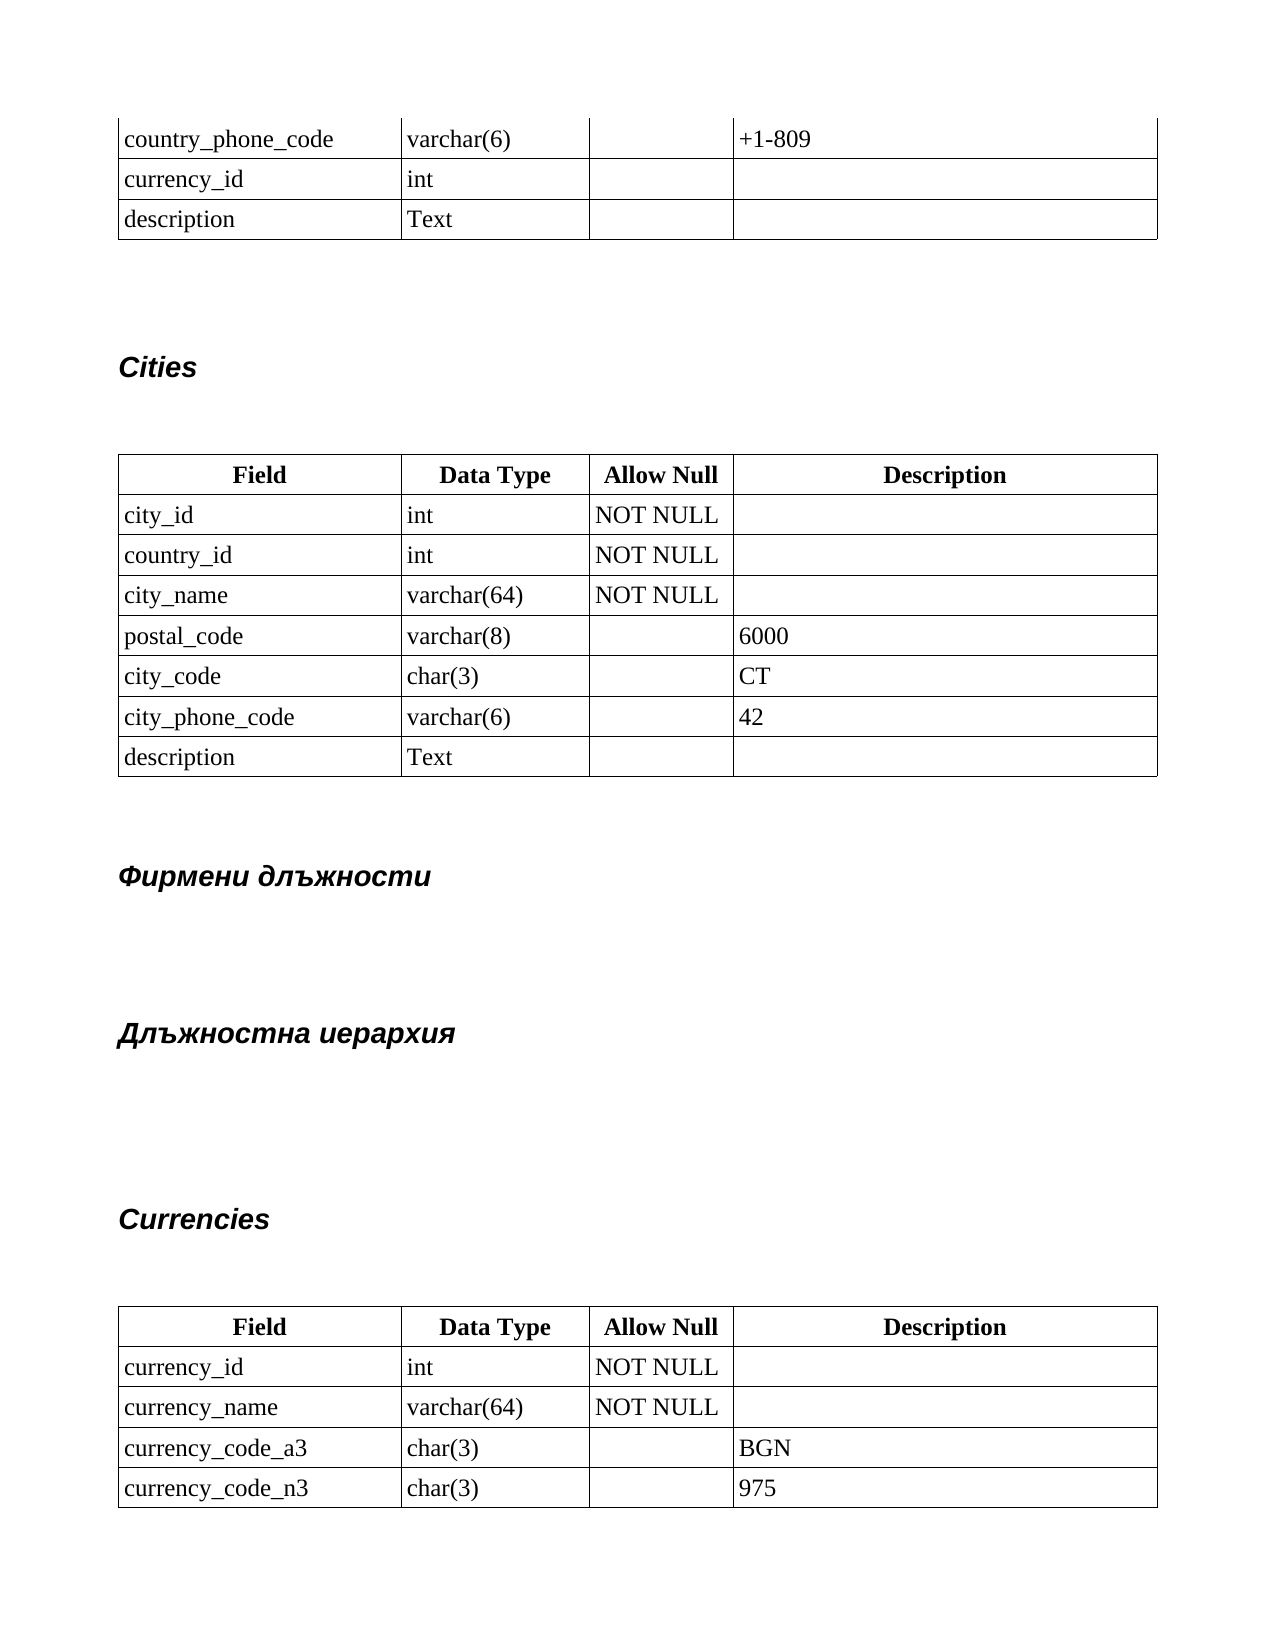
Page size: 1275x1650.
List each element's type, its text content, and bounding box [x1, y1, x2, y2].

table_cell [734, 200, 1157, 239]
table_cell country_id [119, 535, 401, 575]
table_header Field [119, 455, 401, 494]
table_cell description [119, 200, 401, 239]
table_cell varchar(8) [402, 616, 589, 655]
table_cell currency_id [119, 1347, 401, 1386]
subtitle Cities [118, 350, 1157, 384]
table_cell NOT NULL [590, 1347, 733, 1386]
table_cell currency_id [119, 159, 401, 199]
table_cell [734, 159, 1157, 199]
table_header Data Type [402, 455, 589, 494]
table_cell [734, 737, 1157, 776]
table_cell [590, 118, 733, 158]
table_cell [590, 616, 733, 655]
table_cell int [402, 495, 589, 534]
table_cell currency_code_a3 [119, 1428, 401, 1467]
subtitle Фирмени длъжности [118, 859, 1157, 892]
table_cell country_phone_code [119, 118, 401, 158]
table_header Allow Null [590, 1307, 733, 1346]
table_cell city_name [119, 576, 401, 615]
table_cell CT [734, 656, 1157, 696]
table_cell char(3) [402, 1468, 589, 1507]
table_cell varchar(6) [402, 118, 589, 158]
table_cell int [402, 535, 589, 575]
table_cell int [402, 1347, 589, 1386]
table_header Allow Null [590, 455, 733, 494]
table_cell [590, 159, 733, 199]
table_cell [734, 576, 1157, 615]
table_cell NOT NULL [590, 535, 733, 575]
table_cell [734, 495, 1157, 534]
table_cell varchar(6) [402, 697, 589, 736]
table_cell char(3) [402, 656, 589, 696]
table_cell [734, 1387, 1157, 1427]
table_cell currency_code_n3 [119, 1468, 401, 1507]
table_cell 975 [734, 1468, 1157, 1507]
table_cell city_id [119, 495, 401, 534]
table_cell Text [402, 737, 589, 776]
table_header Data Type [402, 1307, 589, 1346]
table_cell city_phone_code [119, 697, 401, 736]
table_cell currency_name [119, 1387, 401, 1427]
table_cell char(3) [402, 1428, 589, 1467]
table_cell [590, 200, 733, 239]
table_cell 42 [734, 697, 1157, 736]
table_cell NOT NULL [590, 1387, 733, 1427]
table_cell [734, 1347, 1157, 1386]
table_cell 6000 [734, 616, 1157, 655]
table_cell [734, 535, 1157, 575]
table_cell varchar(64) [402, 1387, 589, 1427]
table_cell Text [402, 200, 589, 239]
table_cell [590, 737, 733, 776]
table_cell description [119, 737, 401, 776]
table_cell int [402, 159, 589, 199]
table_cell BGN [734, 1428, 1157, 1467]
table_cell postal_code [119, 616, 401, 655]
table_cell +1-809 [734, 118, 1157, 158]
table_cell NOT NULL [590, 576, 733, 615]
table_header Field [119, 1307, 401, 1346]
table_cell varchar(64) [402, 576, 589, 615]
subtitle Currencies [118, 1202, 1157, 1236]
table_cell NOT NULL [590, 495, 733, 534]
table_cell [590, 1468, 733, 1507]
table_cell city_code [119, 656, 401, 696]
table_cell [590, 656, 733, 696]
table_cell [590, 697, 733, 736]
table_cell [590, 1428, 733, 1467]
table_header Description [734, 455, 1157, 494]
table_header Description [734, 1307, 1157, 1346]
subtitle Длъжностна иерархия [118, 1016, 1157, 1050]
